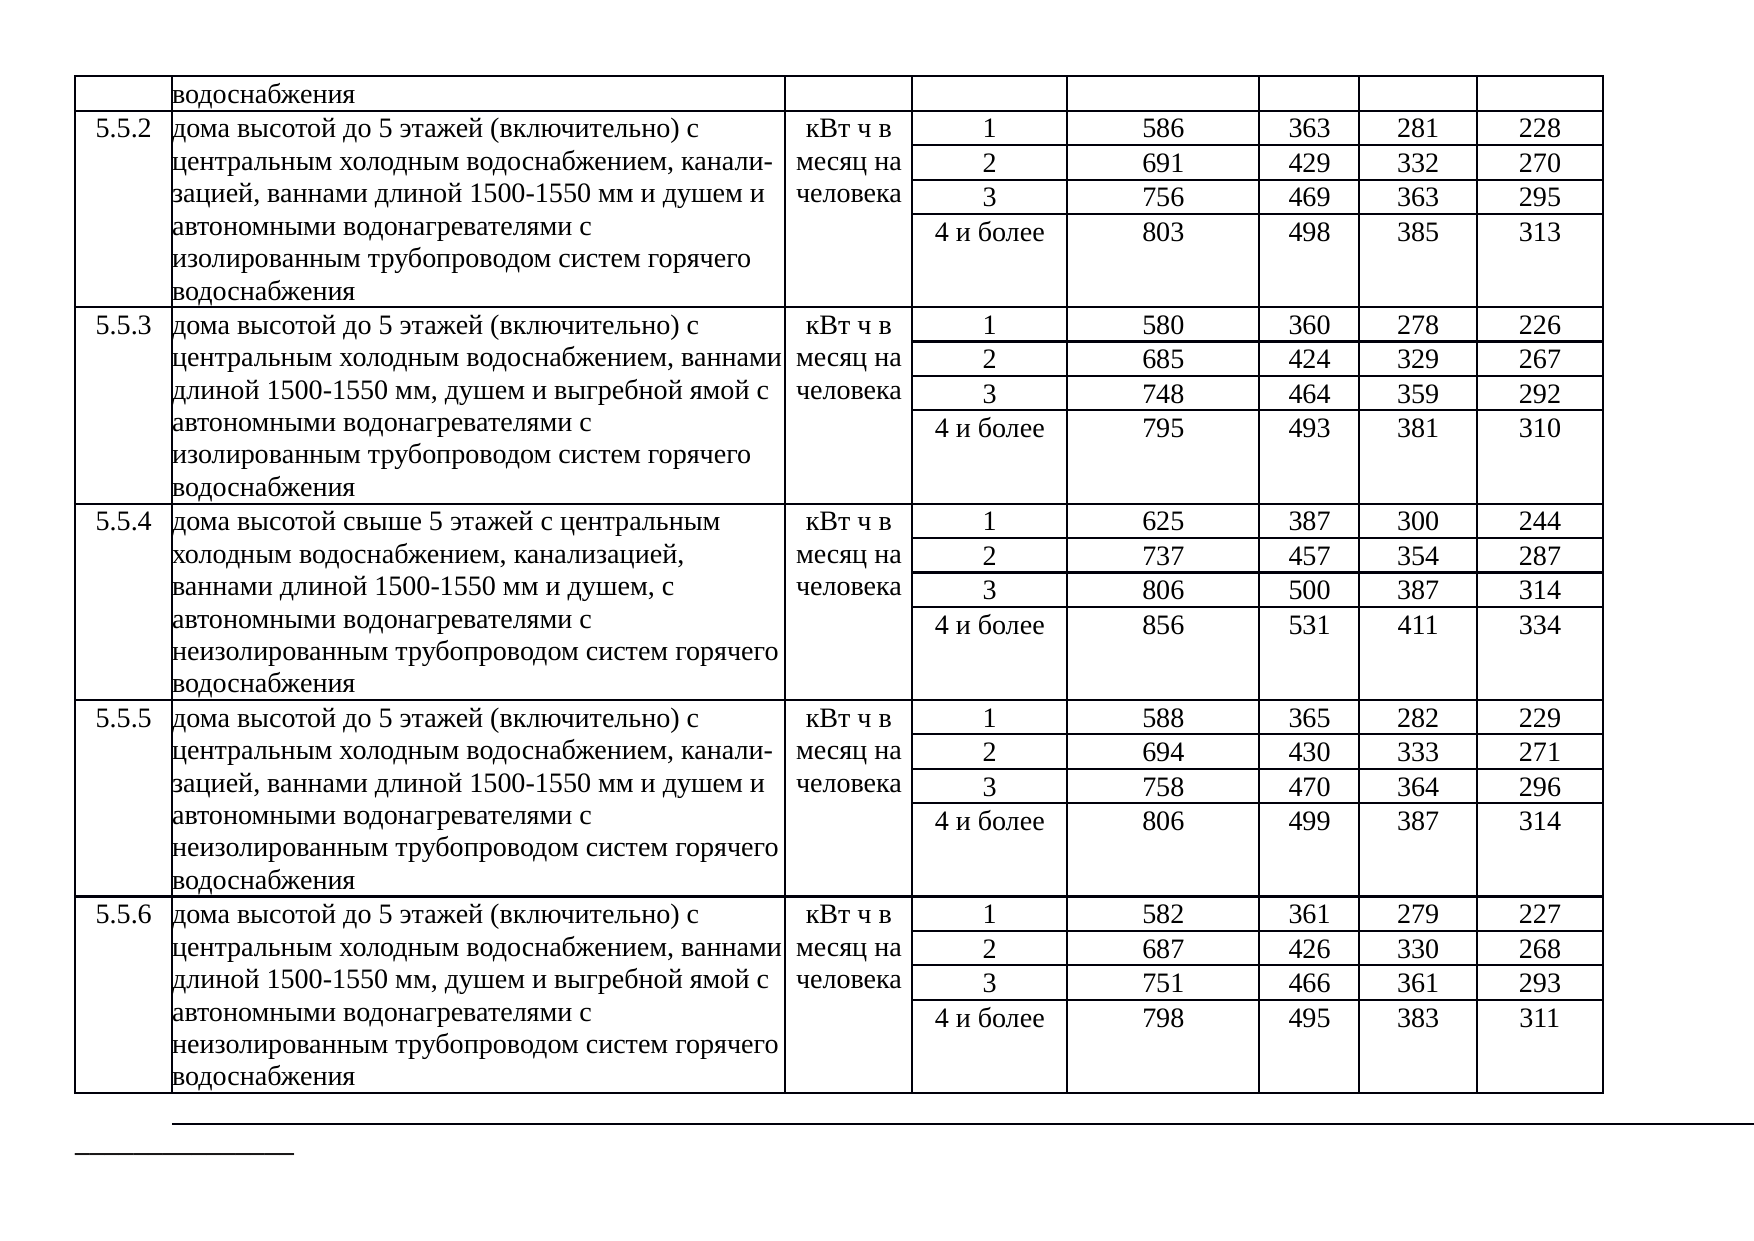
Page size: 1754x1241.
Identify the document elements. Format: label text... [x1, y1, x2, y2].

table_cell 271 [1478, 735, 1602, 768]
table_cell водоснабжения [173, 77, 784, 109]
table_cell 360 [1260, 308, 1358, 340]
table_cell [1608, 306, 1612, 340]
table_cell 365 [1260, 701, 1358, 733]
table_cell [1608, 964, 1612, 999]
table_cell 464 [1260, 377, 1358, 409]
table_cell 499 [1260, 804, 1358, 895]
text _______________ [75, 1124, 1679, 1158]
table_cell 694 [1068, 735, 1258, 768]
table_cell [1617, 895, 1754, 930]
table_cell [1617, 503, 1754, 537]
table_cell 498 [1260, 215, 1358, 306]
table_cell 429 [1260, 146, 1358, 178]
table_cell [913, 77, 1066, 109]
table_cell 495 [1260, 1001, 1358, 1092]
table_cell [1598, 1094, 1603, 1123]
table_cell 287 [1478, 539, 1602, 571]
table_cell 5.5.2 [76, 112, 171, 306]
table_cell [1360, 77, 1476, 109]
table_cell [1612, 895, 1617, 930]
table_cell 758 [1068, 770, 1258, 802]
table_cell 430 [1260, 735, 1358, 768]
table_cell 582 [1068, 898, 1258, 930]
table_cell 803 [1068, 215, 1258, 306]
table_cell дома высотой до 5 этажей (включительно) с центральным холодным водоснабжением, канали-зацией, ваннами длиной 1500-1550 мм и душем и автономными водонагревателями с изолированным трубопроводом систем горячего водоснабжения [173, 112, 784, 306]
table_cell 500 [1260, 574, 1358, 606]
table_cell [1608, 606, 1612, 699]
table_cell 806 [1068, 574, 1258, 606]
table_cell 381 [1360, 411, 1476, 502]
table_cell [1612, 213, 1617, 306]
table_cell [1612, 768, 1617, 802]
table_cell [1608, 503, 1612, 537]
table_cell 361 [1260, 898, 1358, 930]
table_cell 856 [1068, 608, 1258, 699]
table_cell 756 [1068, 181, 1258, 213]
table_cell 3 [913, 770, 1066, 802]
table_cell [1612, 1092, 1617, 1123]
table_cell 1 [913, 701, 1066, 733]
table_cell 469 [1260, 181, 1358, 213]
table_cell [1617, 110, 1754, 144]
table_cell [1608, 699, 1612, 733]
table_cell [1612, 409, 1617, 502]
table_cell 244 [1478, 505, 1602, 537]
table_cell [1617, 999, 1754, 1092]
table_cell [1617, 699, 1754, 733]
table_cell [1617, 733, 1754, 768]
table_cell 354 [1360, 539, 1476, 571]
table_cell 4 и более [913, 608, 1066, 699]
table_cell 314 [1478, 574, 1602, 606]
table_cell 3 [913, 574, 1066, 606]
table_cell [1617, 964, 1754, 999]
table_cell 313 [1478, 215, 1602, 306]
table_cell 748 [1068, 377, 1258, 409]
table_cell 457 [1260, 539, 1358, 571]
table_cell 314 [1478, 804, 1602, 895]
table_cell 5.5.4 [76, 505, 171, 699]
table_cell 227 [1478, 898, 1602, 930]
table_cell 267 [1478, 343, 1602, 375]
table_cell [1608, 340, 1612, 375]
table_cell 334 [1478, 608, 1602, 699]
table_cell [1617, 930, 1754, 964]
table_cell [1617, 571, 1754, 606]
table_cell 4 и более [913, 804, 1066, 895]
table_cell 4 и более [913, 215, 1066, 306]
table_cell дома высотой свыше 5 этажей с центральным холодным водоснабжением, канализацией, ваннами длиной 1500-1550 мм и душем, с автономными водонагревателями с неизолированным трубопроводом систем горячего водоснабжения [173, 505, 784, 699]
table_cell [1612, 75, 1617, 109]
table_cell 268 [1478, 932, 1602, 964]
table_cell 2 [913, 146, 1066, 178]
table_cell 580 [1068, 308, 1258, 340]
table_cell [1617, 179, 1754, 213]
table_cell [1608, 409, 1612, 502]
table_cell [1608, 75, 1612, 109]
table_cell [1617, 213, 1754, 306]
table_cell дома высотой до 5 этажей (включительно) с центральным холодным водоснабжением, канали-зацией, ваннами длиной 1500-1550 мм и душем и автономными водонагревателями с неизолированным трубопроводом систем горячего водоснабжения [173, 701, 784, 895]
table_cell 798 [1068, 1001, 1258, 1092]
table_cell 691 [1068, 146, 1258, 178]
table_cell 295 [1478, 181, 1602, 213]
table_cell 3 [913, 181, 1066, 213]
table_cell 687 [1068, 932, 1258, 964]
table_cell 332 [1360, 146, 1476, 178]
table_cell 2 [913, 539, 1066, 571]
table_cell 278 [1360, 308, 1476, 340]
table_cell 5.5.6 [76, 898, 171, 1092]
table_cell [1612, 306, 1617, 340]
table_cell 292 [1478, 377, 1602, 409]
table_cell [1478, 77, 1602, 109]
table_cell [1608, 895, 1612, 930]
table_cell 795 [1068, 411, 1258, 502]
table_cell 5.5.3 [76, 308, 171, 502]
table_cell [1612, 110, 1617, 144]
table_cell 424 [1260, 343, 1358, 375]
table_cell 4 и более [913, 411, 1066, 502]
table_cell 330 [1360, 932, 1476, 964]
table_cell 1 [913, 112, 1066, 144]
table_cell дома высотой до 5 этажей (включительно) с центральным холодным водоснабжением, ваннами длиной 1500-1550 мм, душем и выгребной ямой с автономными водонагревателями с неизолированным трубопроводом систем горячего водоснабжения [173, 898, 784, 1092]
table_cell кВт ч в месяц на человека [786, 701, 911, 895]
table_cell 387 [1260, 505, 1358, 537]
table_cell 329 [1360, 343, 1476, 375]
table_cell [1617, 340, 1754, 375]
table_cell 270 [1478, 146, 1602, 178]
table_cell 586 [1068, 112, 1258, 144]
table_cell [1608, 110, 1612, 144]
table_cell [1617, 409, 1754, 502]
table_cell 364 [1360, 770, 1476, 802]
table_cell 411 [1360, 608, 1476, 699]
table_cell 311 [1478, 1001, 1602, 1092]
table_cell [1608, 930, 1612, 964]
table_cell [76, 77, 171, 109]
table_cell 387 [1360, 804, 1476, 895]
table_cell 806 [1068, 804, 1258, 895]
table_cell 296 [1478, 770, 1602, 802]
table_cell [1481, 1094, 1523, 1123]
table_cell 588 [1068, 701, 1258, 733]
table_cell 737 [1068, 539, 1258, 571]
table_cell 5.5.5 [76, 701, 171, 895]
table_cell кВт ч в месяц на человека [786, 898, 911, 1092]
table_cell [1617, 75, 1754, 109]
table_cell 281 [1360, 112, 1476, 144]
table_cell 363 [1360, 181, 1476, 213]
table_cell 426 [1260, 932, 1358, 964]
table_cell [1608, 571, 1612, 606]
table_cell 466 [1260, 966, 1358, 999]
table_cell [1612, 503, 1617, 537]
table_cell [1603, 1092, 1607, 1123]
table_cell [1608, 179, 1612, 213]
table_cell [1068, 77, 1258, 109]
table_cell [1612, 930, 1617, 964]
table_cell 3 [913, 377, 1066, 409]
table_cell 363 [1260, 112, 1358, 144]
table_cell [1612, 999, 1617, 1092]
table_cell [786, 77, 911, 109]
table_cell 228 [1478, 112, 1602, 144]
table_cell [1612, 699, 1617, 733]
table_cell [1617, 802, 1754, 895]
table_cell 2 [913, 735, 1066, 768]
table_cell [1612, 802, 1617, 895]
table_cell 4 и более [913, 1001, 1066, 1092]
table_cell 282 [1360, 701, 1476, 733]
table_cell [1608, 537, 1612, 571]
table_cell [1608, 1092, 1612, 1123]
table_cell 279 [1360, 898, 1476, 930]
table_cell [1359, 1094, 1477, 1123]
table_cell кВт ч в месяц на человека [786, 112, 911, 306]
table_cell [1612, 179, 1617, 213]
table_cell [1612, 571, 1617, 606]
table_cell [1608, 144, 1612, 178]
table_cell 625 [1068, 505, 1258, 537]
table_cell 387 [1360, 574, 1476, 606]
table_cell 333 [1360, 735, 1476, 768]
table_cell 531 [1260, 608, 1358, 699]
table_cell [172, 1094, 785, 1123]
table_cell [785, 1094, 912, 1123]
table_cell [1612, 340, 1617, 375]
table_cell [1259, 1094, 1359, 1123]
table_cell [1608, 733, 1612, 768]
table_cell [75, 1094, 172, 1123]
table_cell 2 [913, 932, 1066, 964]
table_cell 2 [913, 343, 1066, 375]
table_cell 1 [913, 505, 1066, 537]
table_cell 685 [1068, 343, 1258, 375]
table_cell 1 [913, 308, 1066, 340]
table_cell дома высотой до 5 этажей (включительно) с центральным холодным водоснабжением, ваннами длиной 1500-1550 мм, душем и выгребной ямой с автономными водонагревателями с изолированным трубопроводом систем горячего водоснабжения [173, 308, 784, 502]
table_cell [1617, 375, 1754, 409]
table_cell [1617, 606, 1754, 699]
table_cell [1617, 306, 1754, 340]
table_cell [1612, 606, 1617, 699]
table_cell [1608, 213, 1612, 306]
table_cell 3 [913, 966, 1066, 999]
table_cell 359 [1360, 377, 1476, 409]
table_cell [912, 1094, 1067, 1123]
table_cell 383 [1360, 1001, 1476, 1092]
table_cell [1617, 537, 1754, 571]
table_cell [1612, 375, 1617, 409]
table_cell 229 [1478, 701, 1602, 733]
table_cell 310 [1478, 411, 1602, 502]
table_cell [1612, 144, 1617, 178]
table_cell [1617, 768, 1754, 802]
table_cell кВт ч в месяц на человека [786, 308, 911, 502]
table_cell [1477, 1094, 1481, 1123]
table_cell [1617, 1092, 1754, 1123]
table_cell [1612, 733, 1617, 768]
table_cell [1067, 1094, 1259, 1123]
table_cell [1612, 964, 1617, 999]
table_cell 493 [1260, 411, 1358, 502]
table_cell [1260, 77, 1358, 109]
table_cell 470 [1260, 770, 1358, 802]
table_cell [1523, 1094, 1598, 1123]
table_cell 751 [1068, 966, 1258, 999]
table_cell 226 [1478, 308, 1602, 340]
table_cell 300 [1360, 505, 1476, 537]
table_cell 1 [913, 898, 1066, 930]
table_cell [1608, 802, 1612, 895]
table_cell [1617, 144, 1754, 178]
table_cell [1608, 999, 1612, 1092]
table_cell [1612, 537, 1617, 571]
table_cell 385 [1360, 215, 1476, 306]
table_cell [1608, 768, 1612, 802]
table_cell [1608, 375, 1612, 409]
table_cell 361 [1360, 966, 1476, 999]
table_cell 293 [1478, 966, 1602, 999]
table_cell кВт ч в месяц на человека [786, 505, 911, 699]
